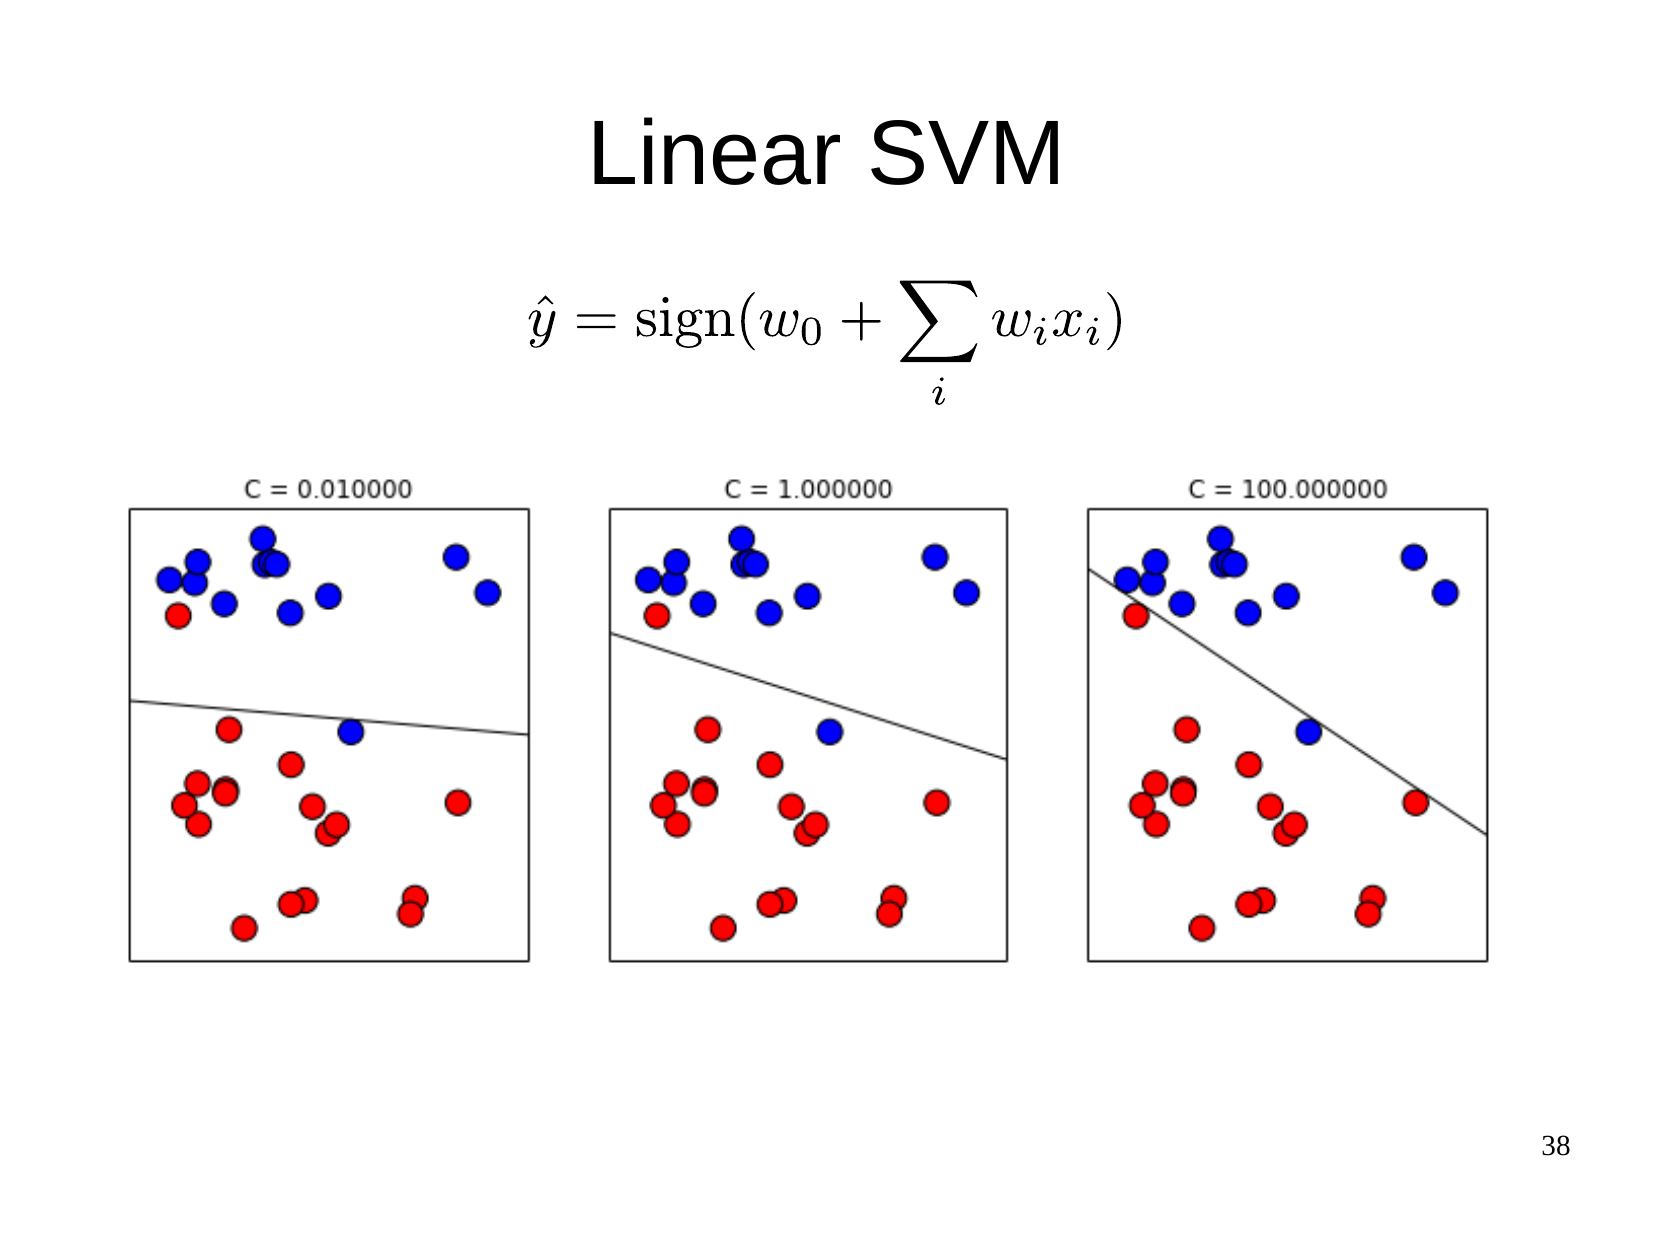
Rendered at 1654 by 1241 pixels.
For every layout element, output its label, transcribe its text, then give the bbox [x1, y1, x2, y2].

title Linear SVM [82, 49, 1571, 257]
text_box [526, 274, 1127, 406]
picture [115, 464, 1501, 976]
